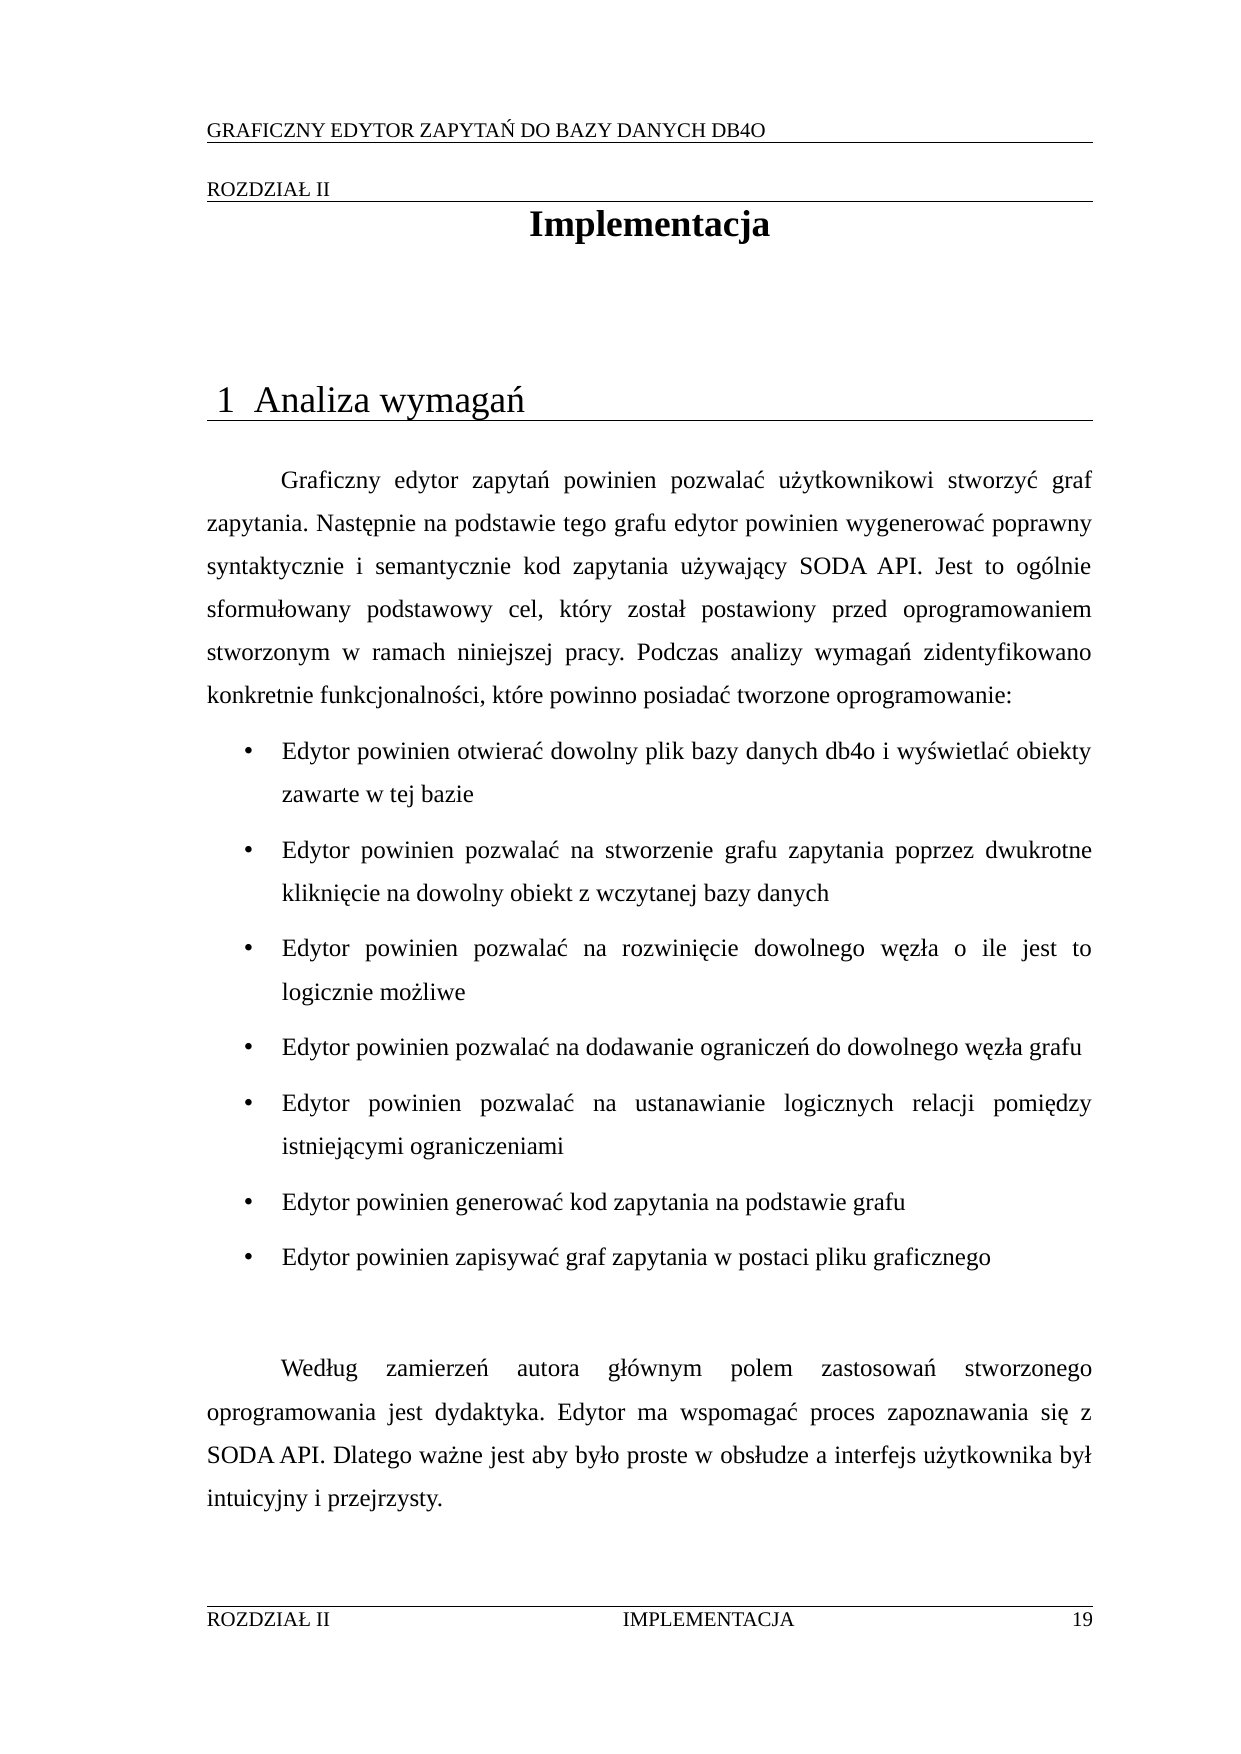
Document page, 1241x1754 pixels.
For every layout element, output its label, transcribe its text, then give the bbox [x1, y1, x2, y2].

text Implementacja [207, 202, 1093, 244]
subtitle Analiza wymagań [207, 377, 1093, 420]
list Edytor powinien zapisywać graf zapytania w postaci pliku graficznego [244, 1242, 1093, 1271]
subtitle ROZDZIAŁ II [207, 177, 1093, 201]
text Graficzny edytor zapytań powinien pozwalać użytkownikowi stworzyć graf zapytania. Następnie na podstawie tego grafu edytor powinien wygenerować poprawny syntaktycznie i semantycznie kod zapytania używający SODA API. Jest to ogólnie sformułowany podstawowy cel, który został postawiony przed oprogramowaniem stworzonym w ramach niniejszej pracy. Podczas analizy wymagań zidentyfikowano konkretnie funkcjonalności, które powinno posiadać tworzone oprogramowanie: [207, 465, 1093, 709]
list Edytor powinien pozwalać na stworzenie grafu zapytania poprzez dwukrotne kliknięcie na dowolny obiekt z wczytanej bazy danych [244, 835, 1093, 907]
list Edytor powinien generować kod zapytania na podstawie grafu [244, 1187, 1093, 1215]
list Edytor powinien pozwalać na dodawanie ograniczeń do dowolnego węzła grafu [244, 1032, 1093, 1061]
list Edytor powinien pozwalać na rozwinięcie dowolnego węzła o ile jest to logicznie możliwe [244, 933, 1093, 1005]
list Edytor powinien otwierać dowolny plik bazy danych db4o i wyświetlać obiekty zawarte w tej bazie [244, 736, 1093, 808]
text Według zamierzeń autora głównym polem zastosowań stworzonego oprogramowania jest dydaktyka. Edytor ma wspomagać proces zapoznawania się z SODA API. Dlatego ważne jest aby było proste w obsłudze a interfejs użytkownika był intuicyjny i przejrzysty. [207, 1353, 1093, 1512]
list Edytor powinien pozwalać na ustanawianie logicznych relacji pomiędzy istniejącymi ograniczeniami [244, 1088, 1093, 1160]
